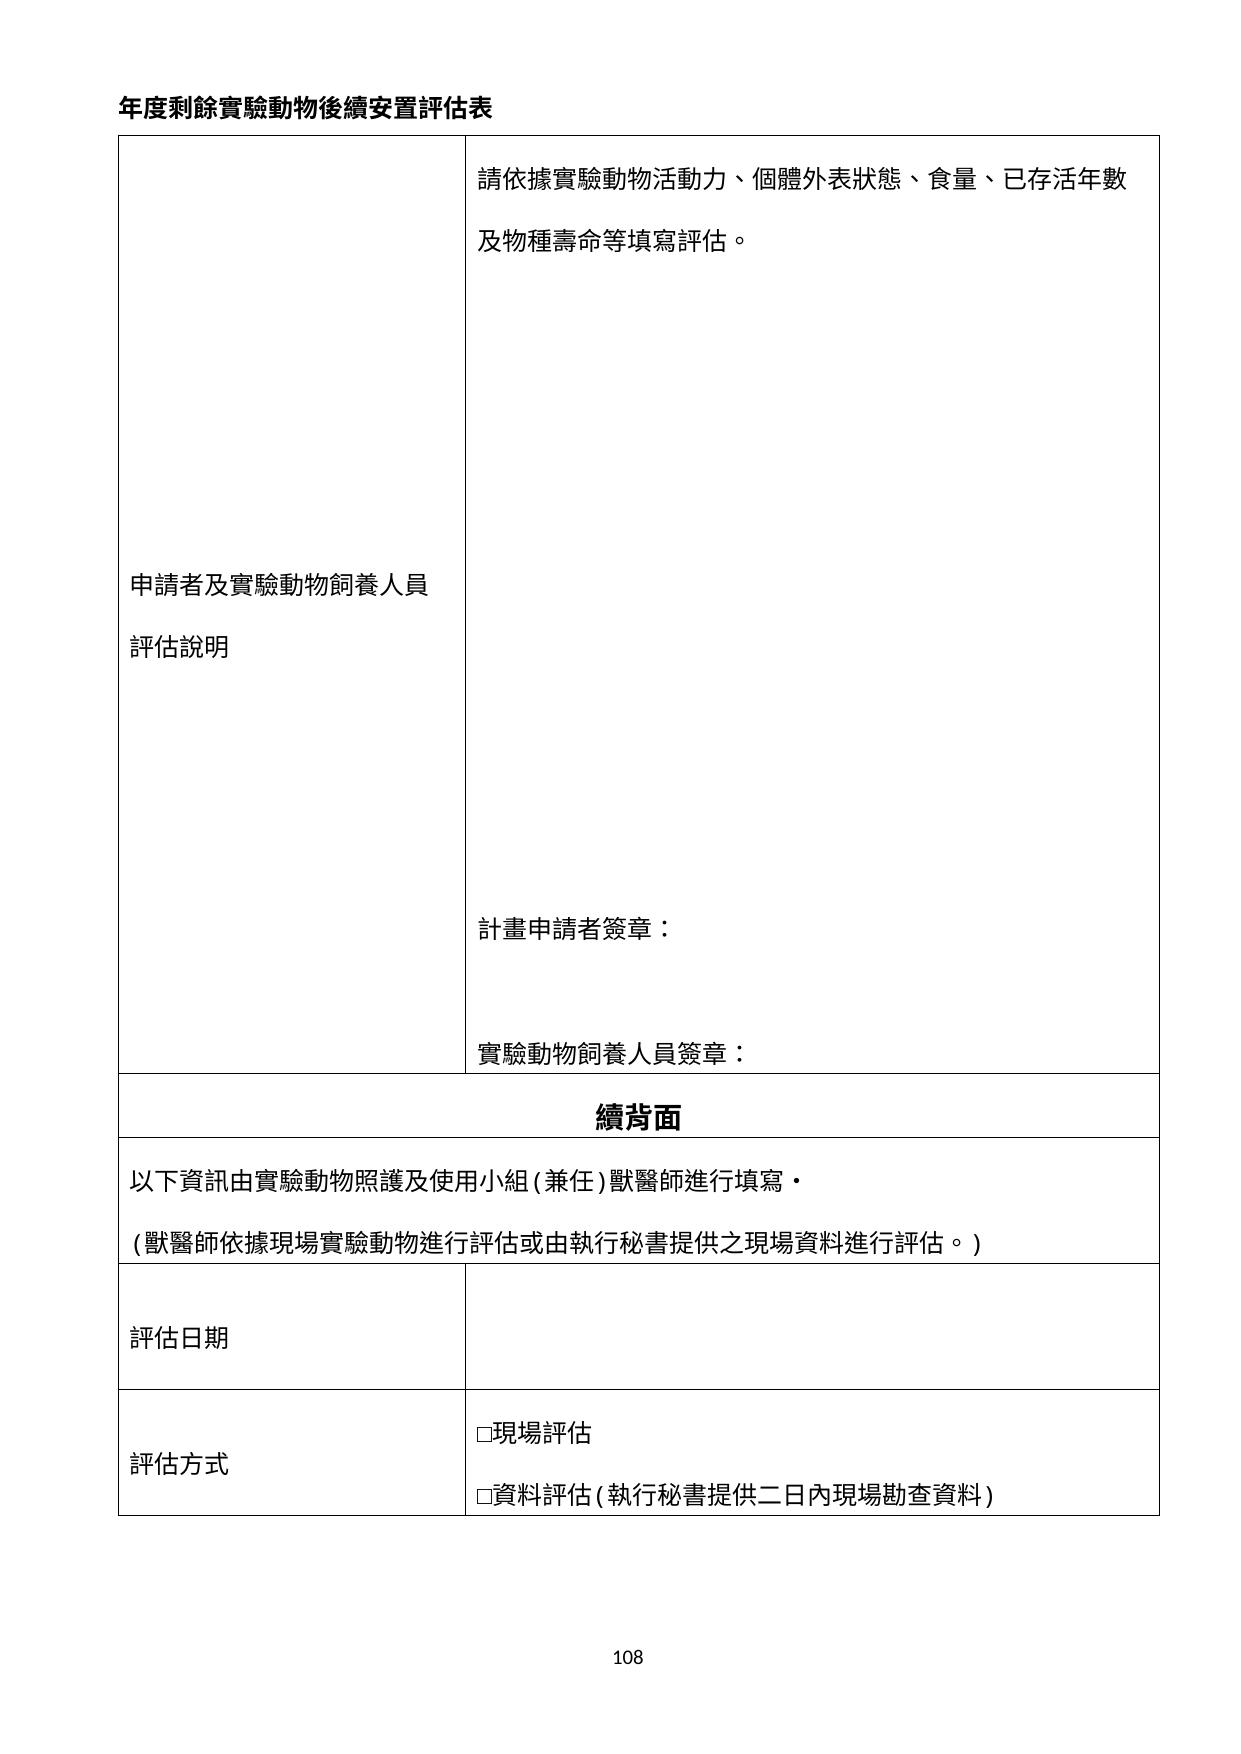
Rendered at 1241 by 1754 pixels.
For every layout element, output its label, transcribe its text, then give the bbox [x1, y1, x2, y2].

table_cell 申請者及實驗動物飼養人員 評估說明 [119, 136, 465, 1073]
table_cell 續背面 [119, 1074, 1159, 1137]
table_cell 評估方式 [119, 1390, 465, 1515]
table_cell [466, 1264, 1159, 1389]
table_cell 請依據實驗動物活動力、個體外表狀態、食量、已存活年數及物種壽命等填寫評估。 計畫申請者簽章： 實驗動物飼養人員簽章： [466, 136, 1159, 1073]
table_cell □現場評估 □資料評估(執行秘書提供二日內現場勘查資料) [466, 1390, 1159, 1515]
table_cell 以下資訊由實驗動物照護及使用小組(兼任)獸醫師進行填寫‧ (獸醫師依據現場實驗動物進行評估或由執行秘書提供之現場資料進行評估。) [119, 1138, 1159, 1263]
table_cell 評估日期 [119, 1264, 465, 1389]
